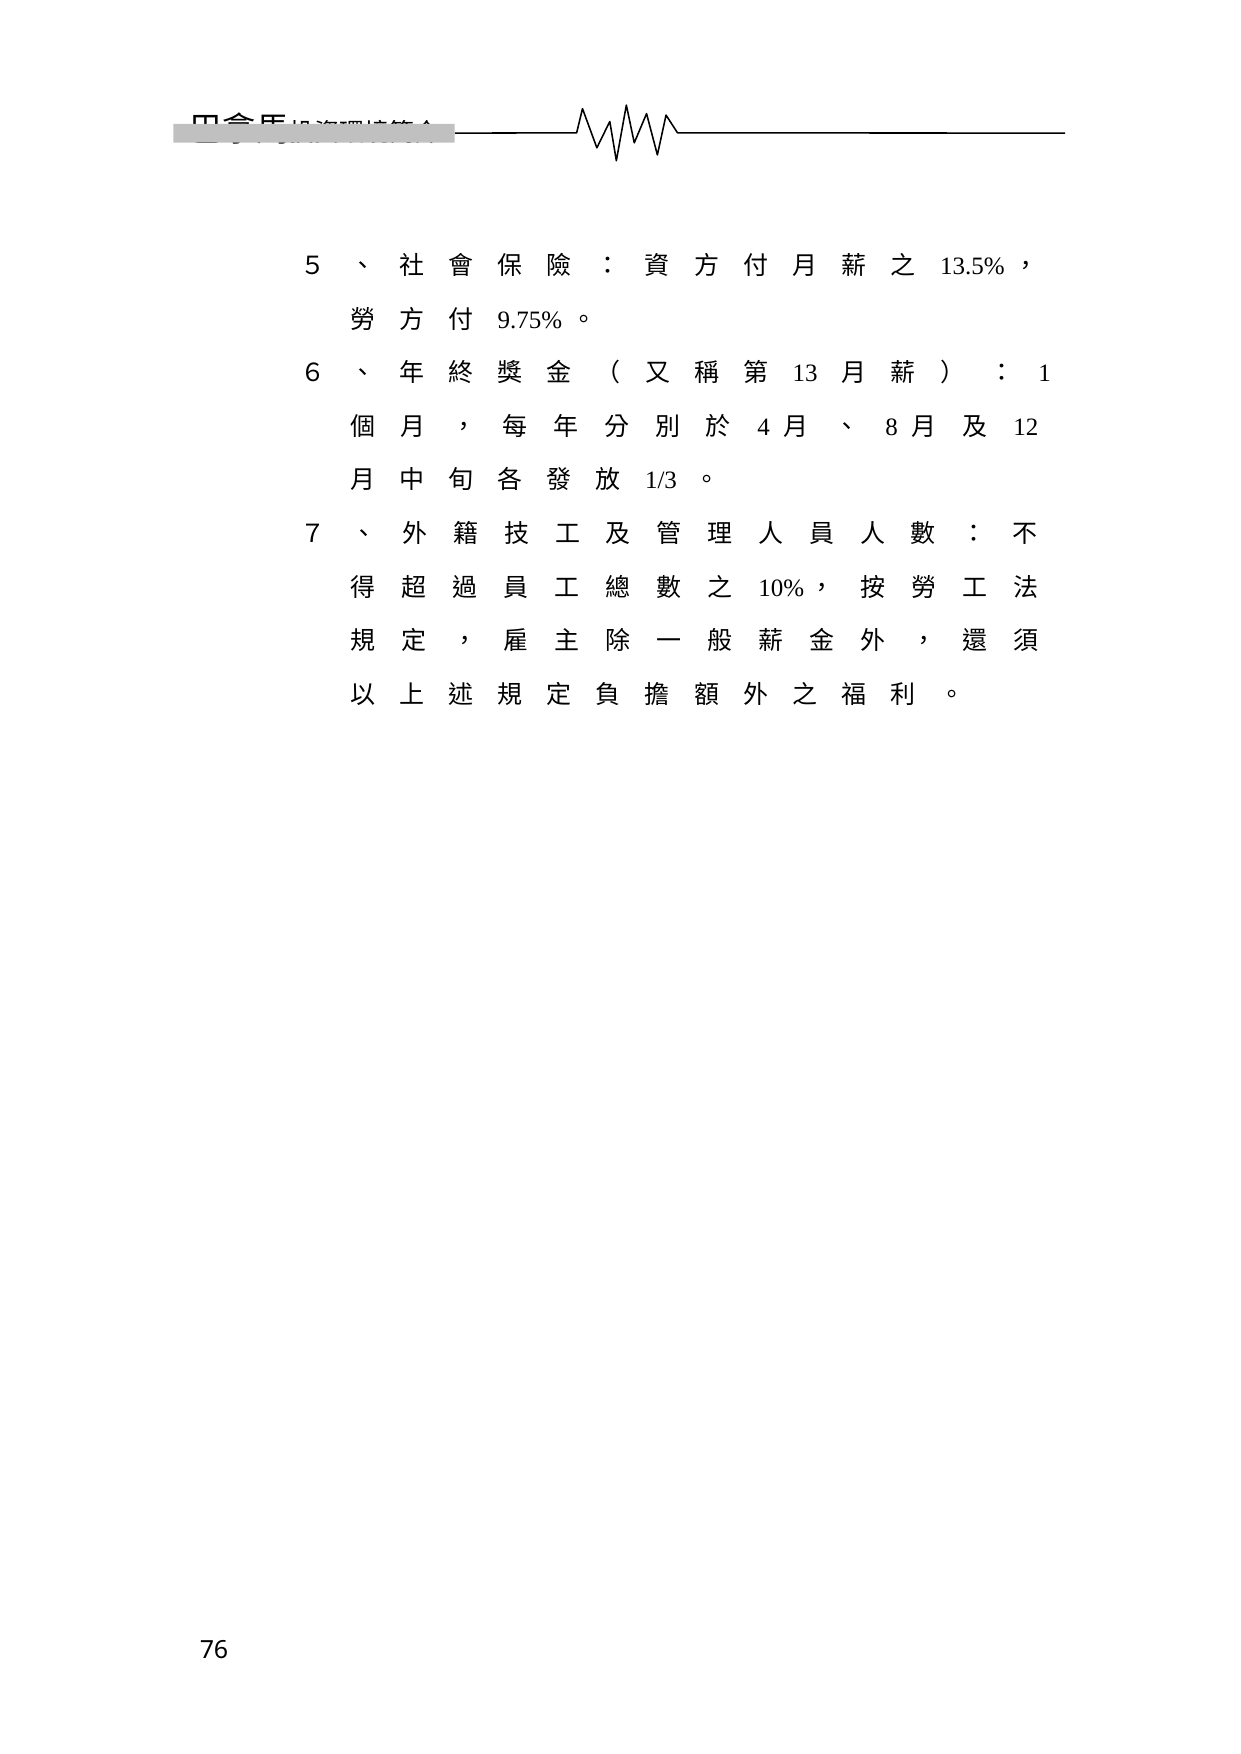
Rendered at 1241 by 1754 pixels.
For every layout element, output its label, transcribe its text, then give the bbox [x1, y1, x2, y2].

text ５、社會保險：資方付月薪之13.5%，勞方付9.75%。 [276, 237, 1063, 344]
text ６、年終獎金（又稱第13月薪）：1個月，每年分別於4月、8月及12月中旬各發放1/3。 [276, 344, 1063, 505]
text ７、外籍技工及管理人員人數：不得超過員工總數之10%，按勞工法規定，雇主除一般薪金外，還須以上述規定負擔額外之福利。 [276, 505, 1063, 719]
